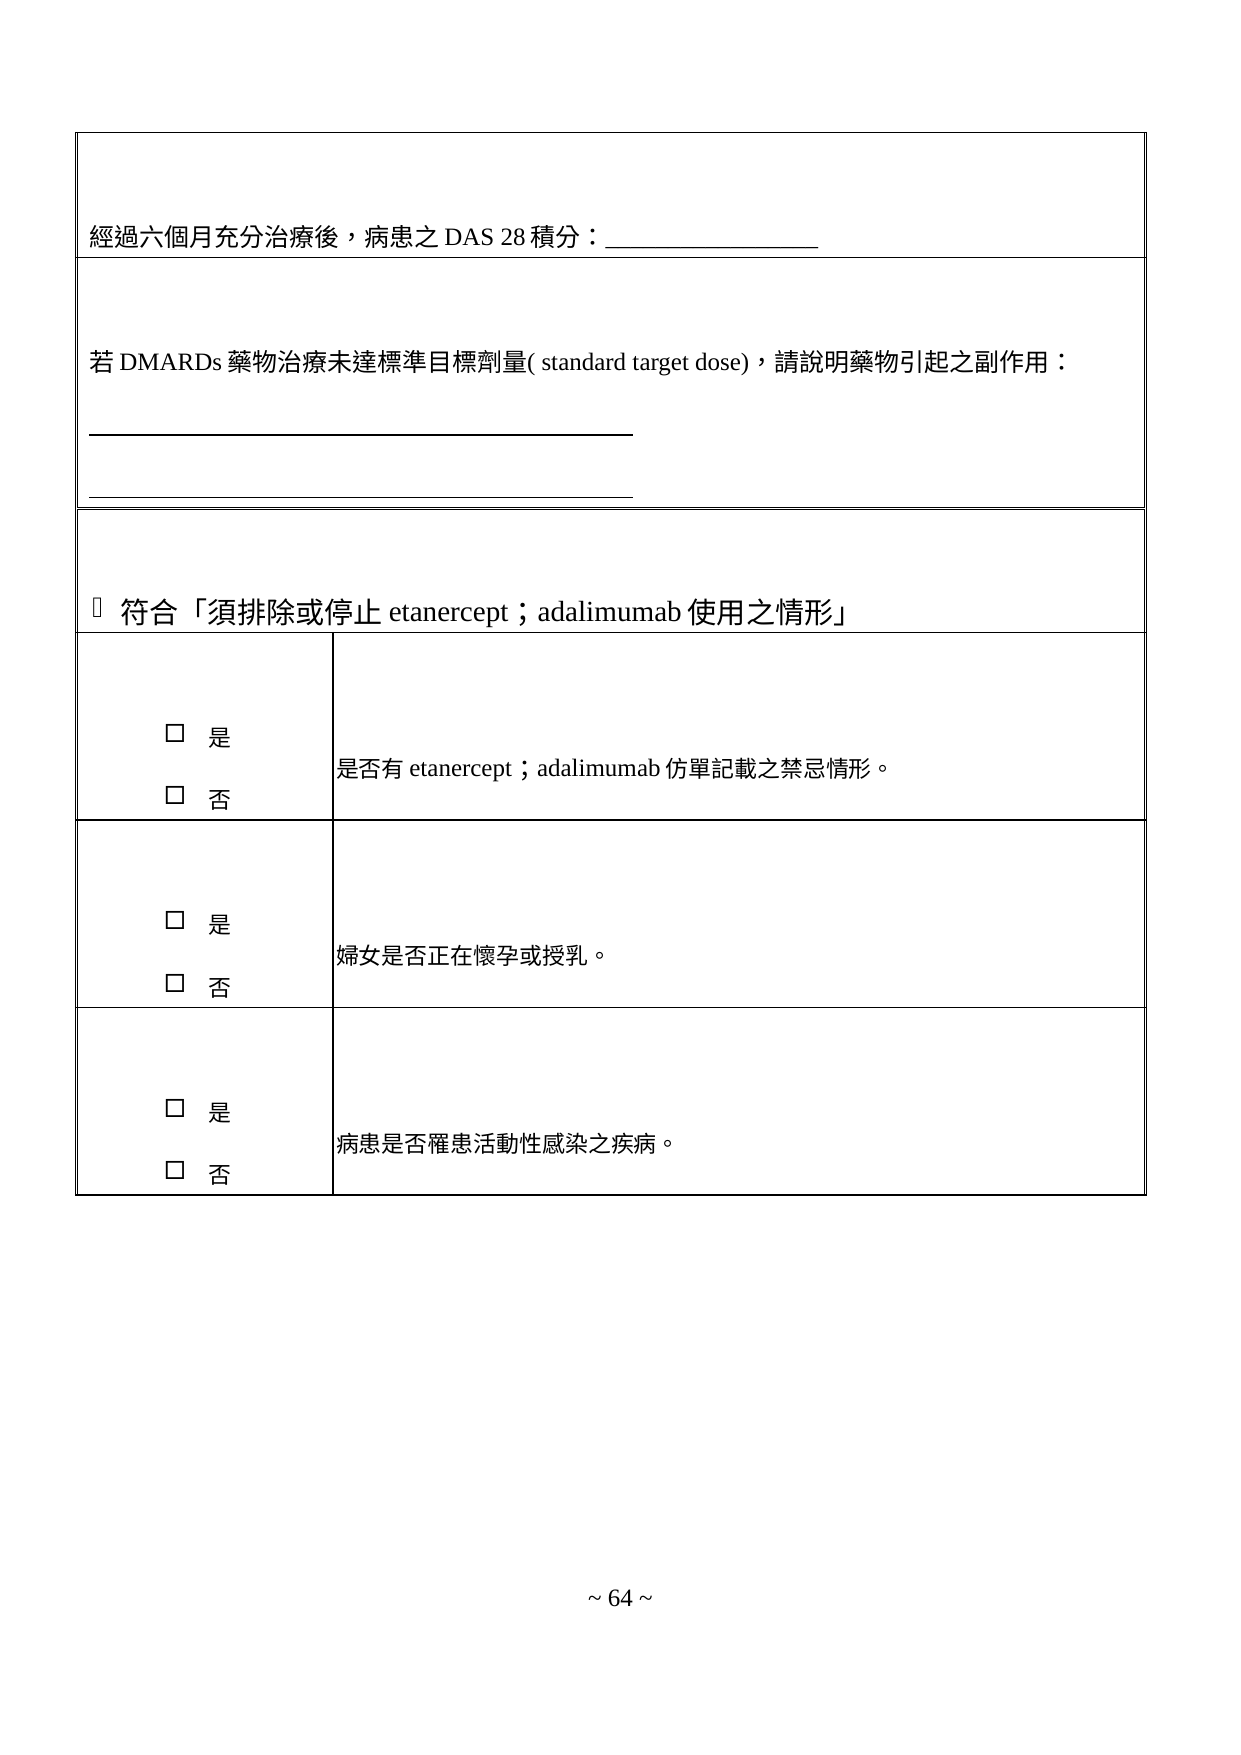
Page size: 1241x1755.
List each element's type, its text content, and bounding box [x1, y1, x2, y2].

table_cell [78, 633, 195, 819]
table_cell 是 否 [195, 821, 332, 1007]
table_cell 是 否 [195, 1008, 332, 1194]
table_cell 若DMARDs藥物治療未達標準目標劑量( standard target dose)，請說明藥物引起之副作用： [78, 258, 1144, 507]
table_cell 經過六個月充分治療後，病患之DAS 28積分：_________________ [78, 133, 1144, 257]
table_cell 是否有etanercept；adalimumab仿單記載之禁忌情形。 [334, 633, 1144, 819]
table_cell [78, 1008, 195, 1194]
table_cell  符合「須排除或停止etanercept；adalimumab使用之情形」 [78, 510, 1144, 632]
table_cell 是 否 [195, 633, 332, 819]
table_cell [78, 821, 195, 1007]
table_cell 婦女是否正在懷孕或授乳。 [334, 821, 1144, 1007]
table_cell 病患是否罹患活動性感染之疾病。 [334, 1008, 1144, 1194]
